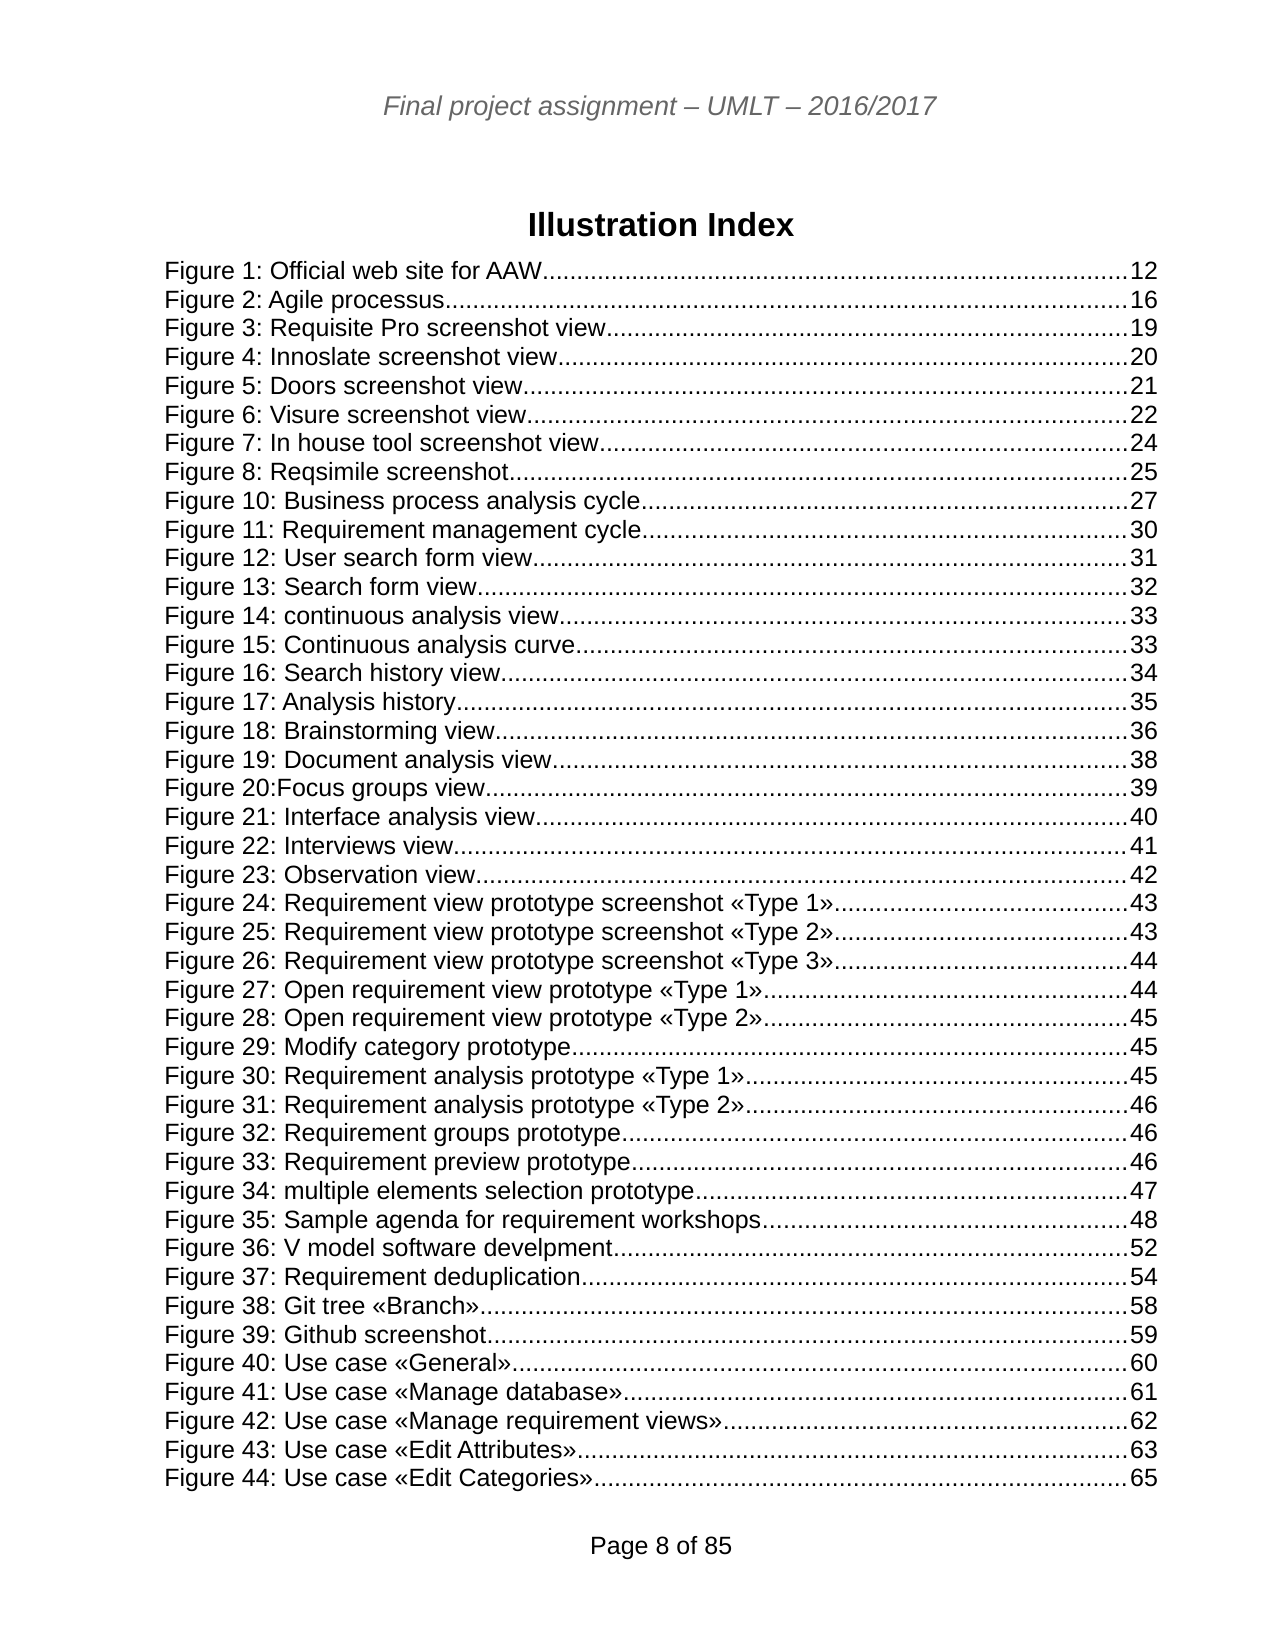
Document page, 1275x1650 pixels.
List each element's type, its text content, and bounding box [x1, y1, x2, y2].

text Figure 30: Requirement analysis prototype «Type 1» 45 [164, 1061, 1158, 1090]
subtitle Illustration Index [164, 205, 1158, 243]
text Figure 17: Analysis history 35 [164, 687, 1158, 716]
text Figure 15: Continuous analysis curve 33 [164, 630, 1158, 658]
text Figure 40: Use case «General» 60 [164, 1348, 1158, 1377]
text Figure 20:Focus groups view 39 [164, 773, 1158, 802]
text Figure 27: Open requirement view prototype «Type 1» 44 [164, 975, 1158, 1003]
text Figure 6: Visure screenshot view 22 [164, 400, 1158, 428]
text Figure 7: In house tool screenshot view 24 [164, 428, 1158, 457]
text Figure 42: Use case «Manage requirement views» 62 [164, 1406, 1158, 1435]
text Figure 2: Agile processus 16 [164, 285, 1158, 313]
text Figure 28: Open requirement view prototype «Type 2» 45 [164, 1003, 1158, 1032]
text Figure 43: Use case «Edit Attributes» 63 [164, 1435, 1158, 1463]
text Figure 21: Interface analysis view 40 [164, 802, 1158, 831]
text Figure 39: Github screenshot 59 [164, 1320, 1158, 1348]
text Figure 3: Requisite Pro screenshot view 19 [164, 313, 1158, 342]
text Figure 31: Requirement analysis prototype «Type 2» 46 [164, 1090, 1158, 1118]
text Figure 8: Reqsimile screenshot 25 [164, 457, 1158, 486]
text Figure 5: Doors screenshot view 21 [164, 371, 1158, 400]
text Figure 36: V model software develpment 52 [164, 1233, 1158, 1262]
text Figure 38: Git tree «Branch» 58 [164, 1291, 1158, 1320]
text Figure 23: Observation view 42 [164, 860, 1158, 888]
text Figure 29: Modify category prototype 45 [164, 1032, 1158, 1061]
text Figure 44: Use case «Edit Categories» 65 [164, 1463, 1158, 1492]
text Figure 13: Search form view 32 [164, 572, 1158, 601]
text Figure 19: Document analysis view 38 [164, 745, 1158, 773]
text Figure 16: Search history view 34 [164, 658, 1158, 687]
text Figure 41: Use case «Manage database» 61 [164, 1377, 1158, 1406]
text Figure 1: Official web site for AAW 12 [164, 256, 1158, 285]
text Figure 18: Brainstorming view 36 [164, 716, 1158, 745]
text Figure 11: Requirement management cycle 30 [164, 515, 1158, 543]
text Figure 22: Interviews view 41 [164, 831, 1158, 860]
text Figure 12: User search form view 31 [164, 543, 1158, 572]
text Figure 25: Requirement view prototype screenshot «Type 2» 43 [164, 917, 1158, 946]
text Figure 4: Innoslate screenshot view 20 [164, 342, 1158, 371]
text Figure 24: Requirement view prototype screenshot «Type 1» 43 [164, 888, 1158, 917]
text Figure 14: continuous analysis view 33 [164, 601, 1158, 630]
text Figure 33: Requirement preview prototype 46 [164, 1147, 1158, 1176]
text Figure 35: Sample agenda for requirement workshops 48 [164, 1205, 1158, 1233]
text Figure 32: Requirement groups prototype 46 [164, 1118, 1158, 1147]
text Figure 26: Requirement view prototype screenshot «Type 3» 44 [164, 946, 1158, 975]
text Figure 37: Requirement deduplication 54 [164, 1262, 1158, 1291]
text Figure 10: Business process analysis cycle 27 [164, 486, 1158, 515]
text Figure 34: multiple elements selection prototype 47 [164, 1176, 1158, 1205]
